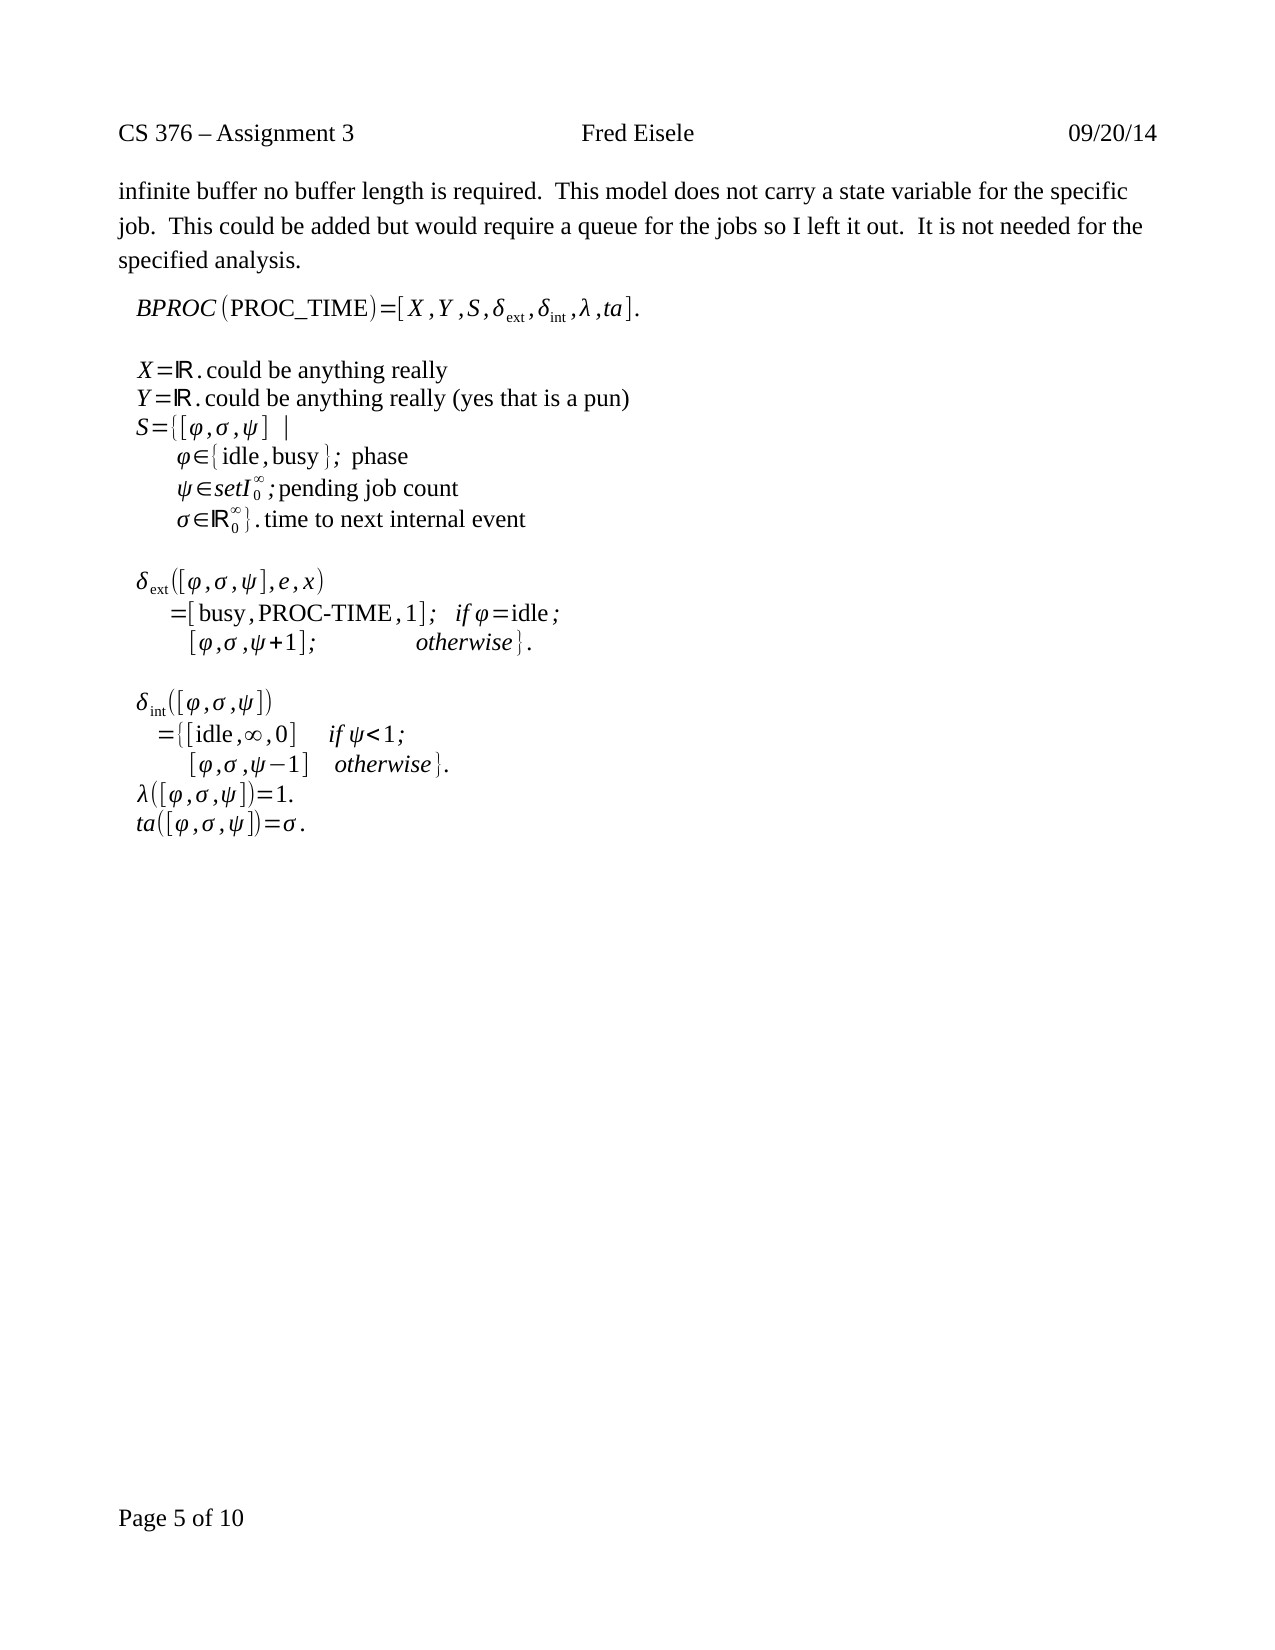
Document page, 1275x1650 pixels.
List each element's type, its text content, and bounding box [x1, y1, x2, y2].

text infinite buffer no buffer length is required. This model does not carry a state variable for the specific job. This could be added but would require a queue for the jobs so I left it out. It is not needed for the specified analysis. [118, 176, 1157, 274]
